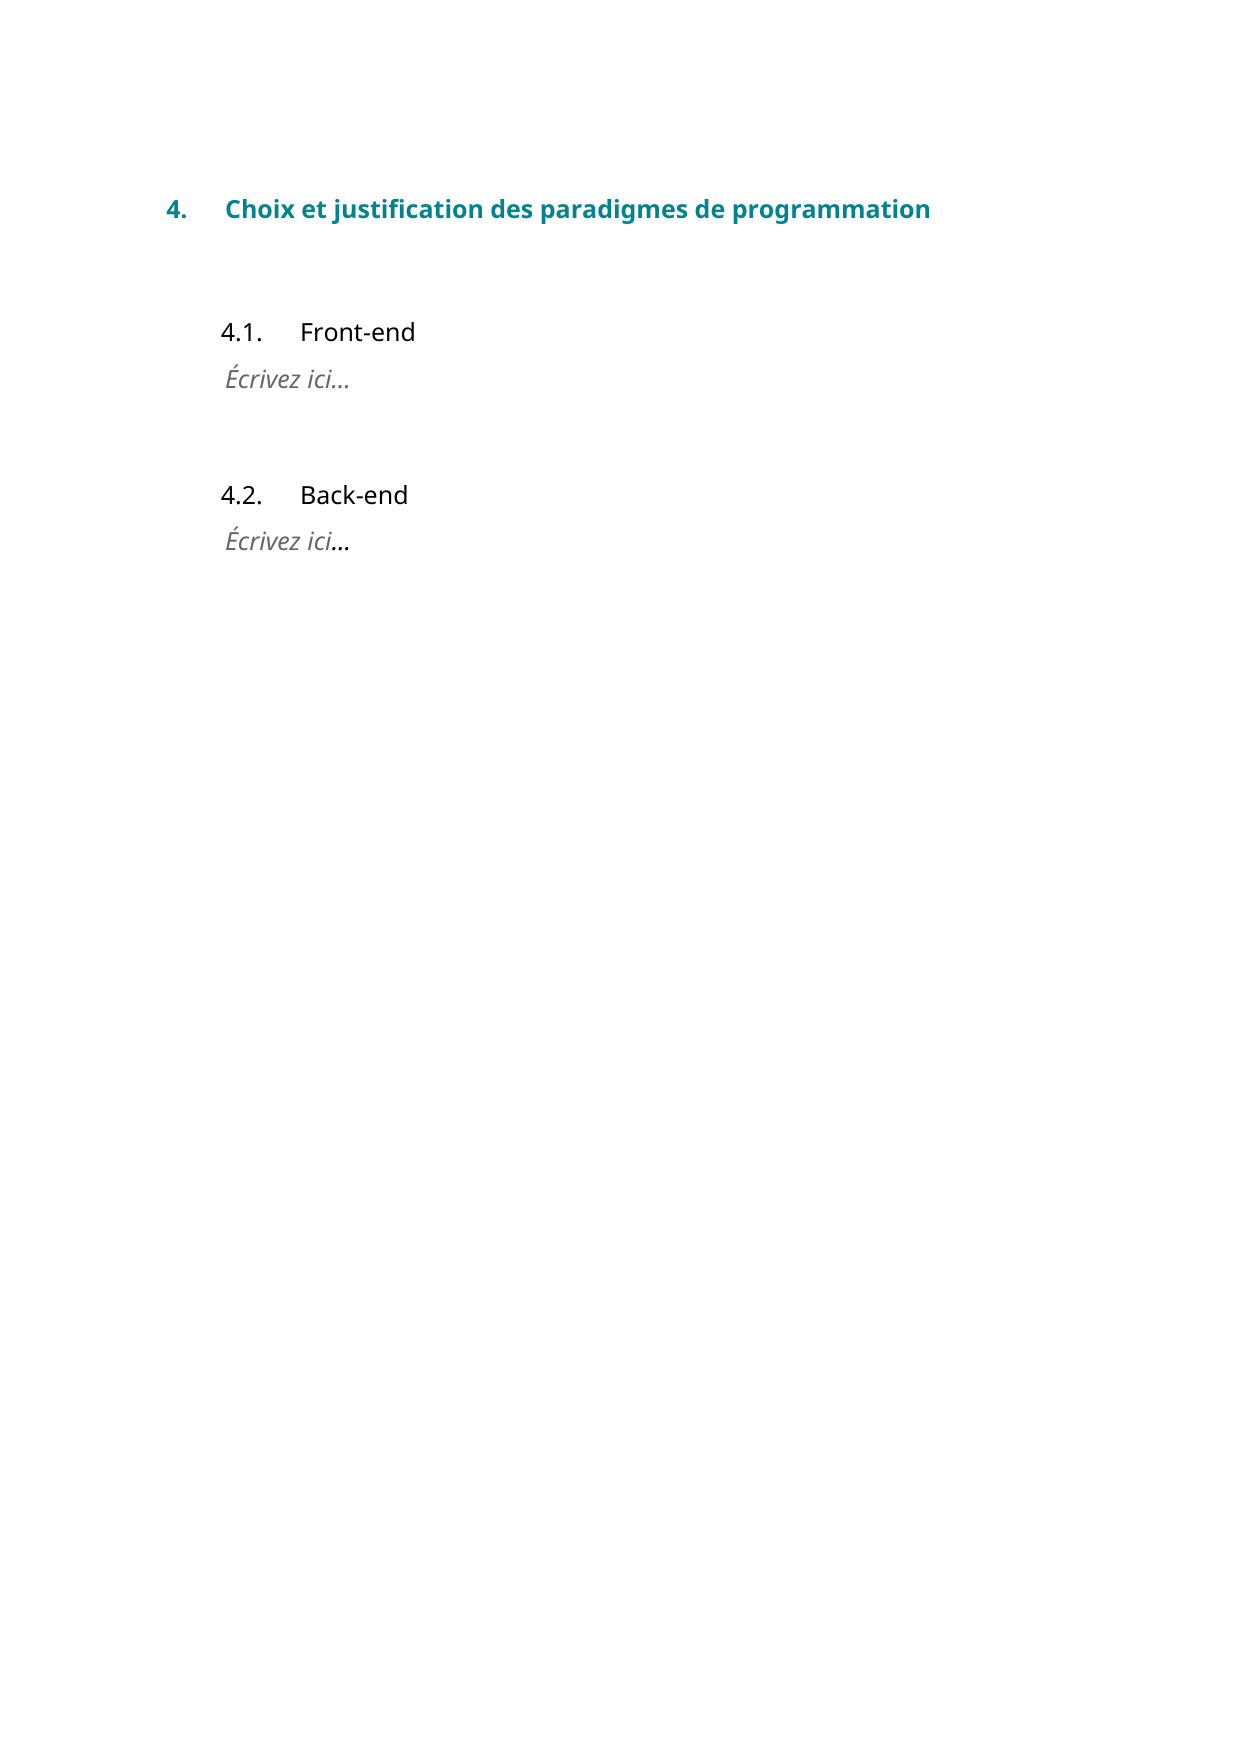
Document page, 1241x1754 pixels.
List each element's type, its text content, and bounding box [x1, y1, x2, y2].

subtitle Choix et justification des paradigmes de programmation [187, 192, 1090, 226]
subtitle Back-end [262, 477, 1090, 511]
subtitle Front-end [262, 315, 1090, 349]
text Écrivez ici… [150, 361, 1090, 396]
text Écrivez ici… [150, 524, 1090, 558]
